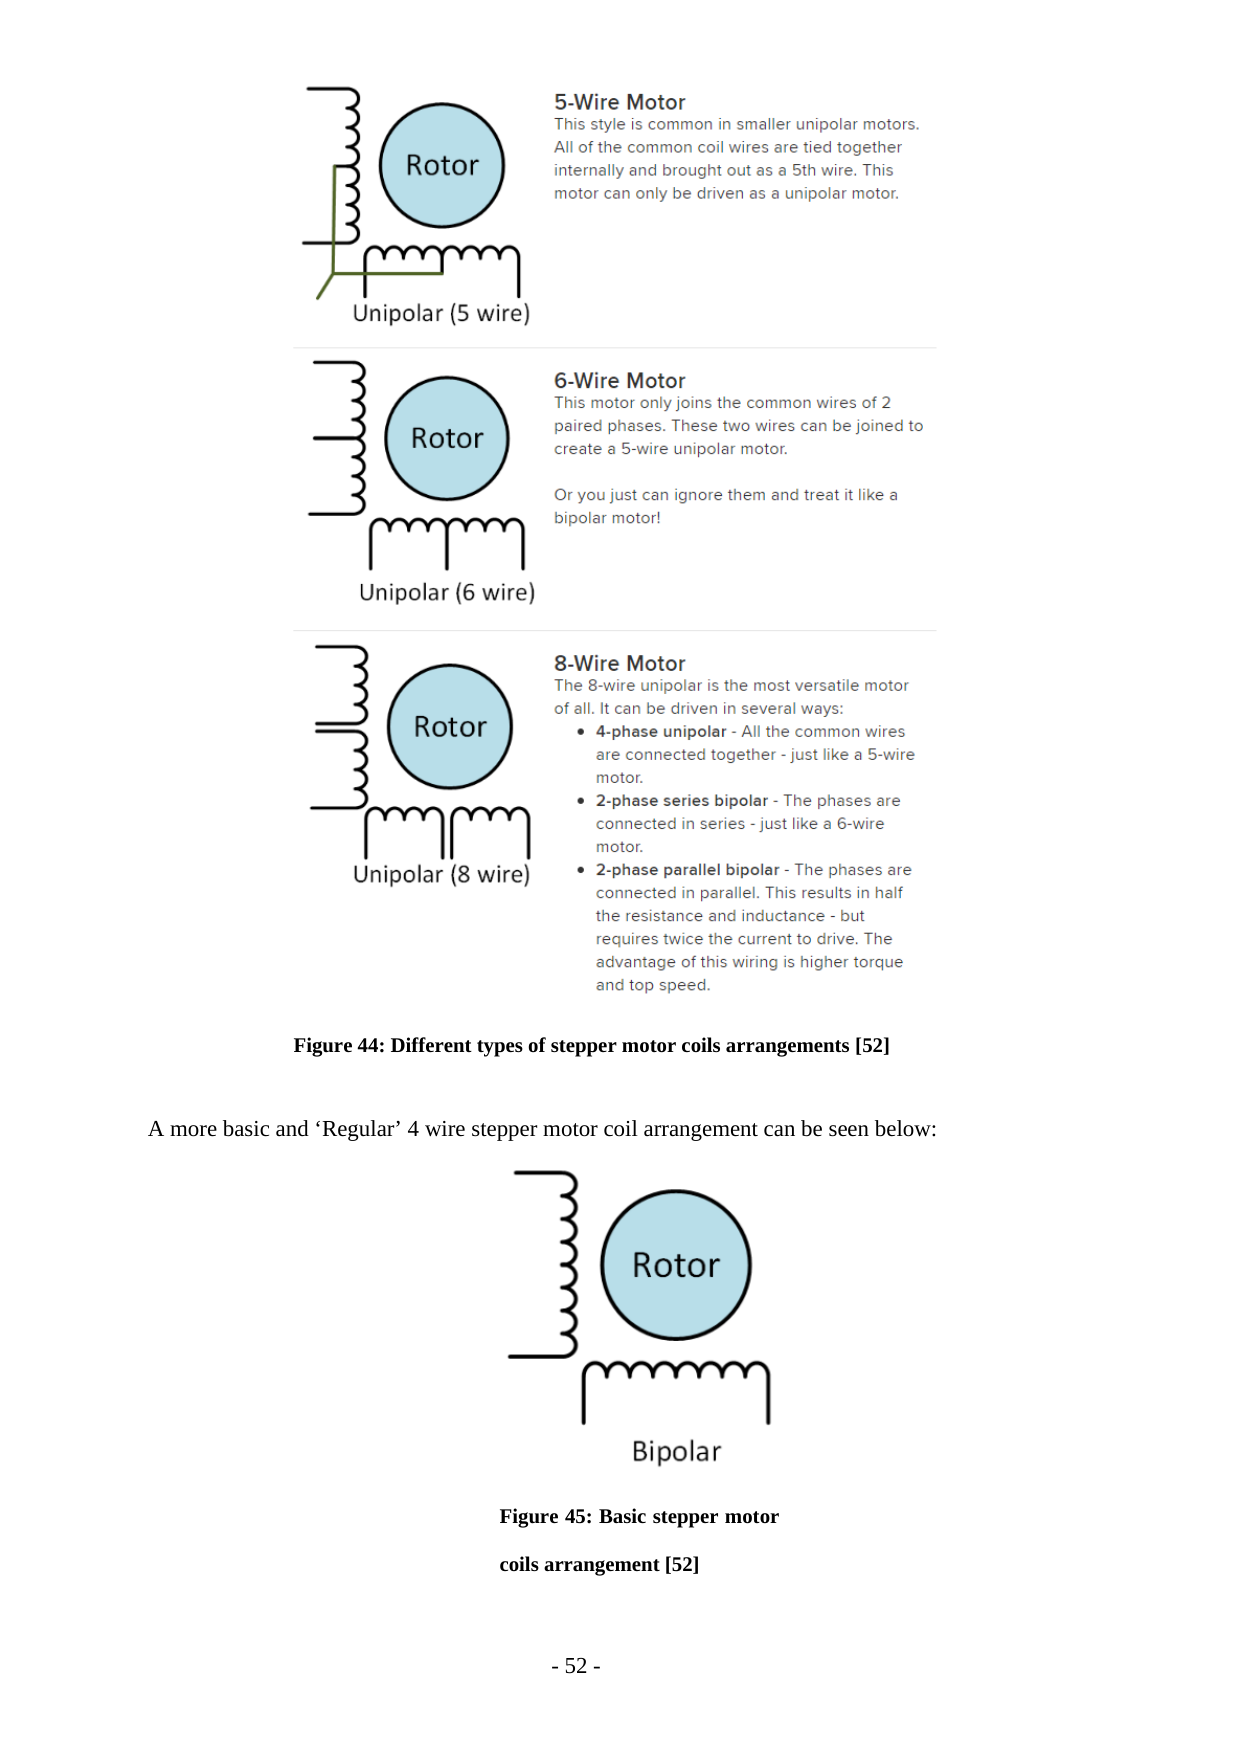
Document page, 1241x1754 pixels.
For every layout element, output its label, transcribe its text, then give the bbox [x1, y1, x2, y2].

text Figure 45: Basic stepper motor coils arrangement [52] [499, 1475, 779, 1576]
picture [499, 1164, 780, 1475]
picture [293, 75, 947, 1005]
text Figure 44: Different types of stepper motor coils arrangements [52] [293, 1005, 947, 1057]
text A more basic and ‘Regular’ 4 wire stepper motor coil arrangement can be seen below: [148, 1114, 1092, 1141]
